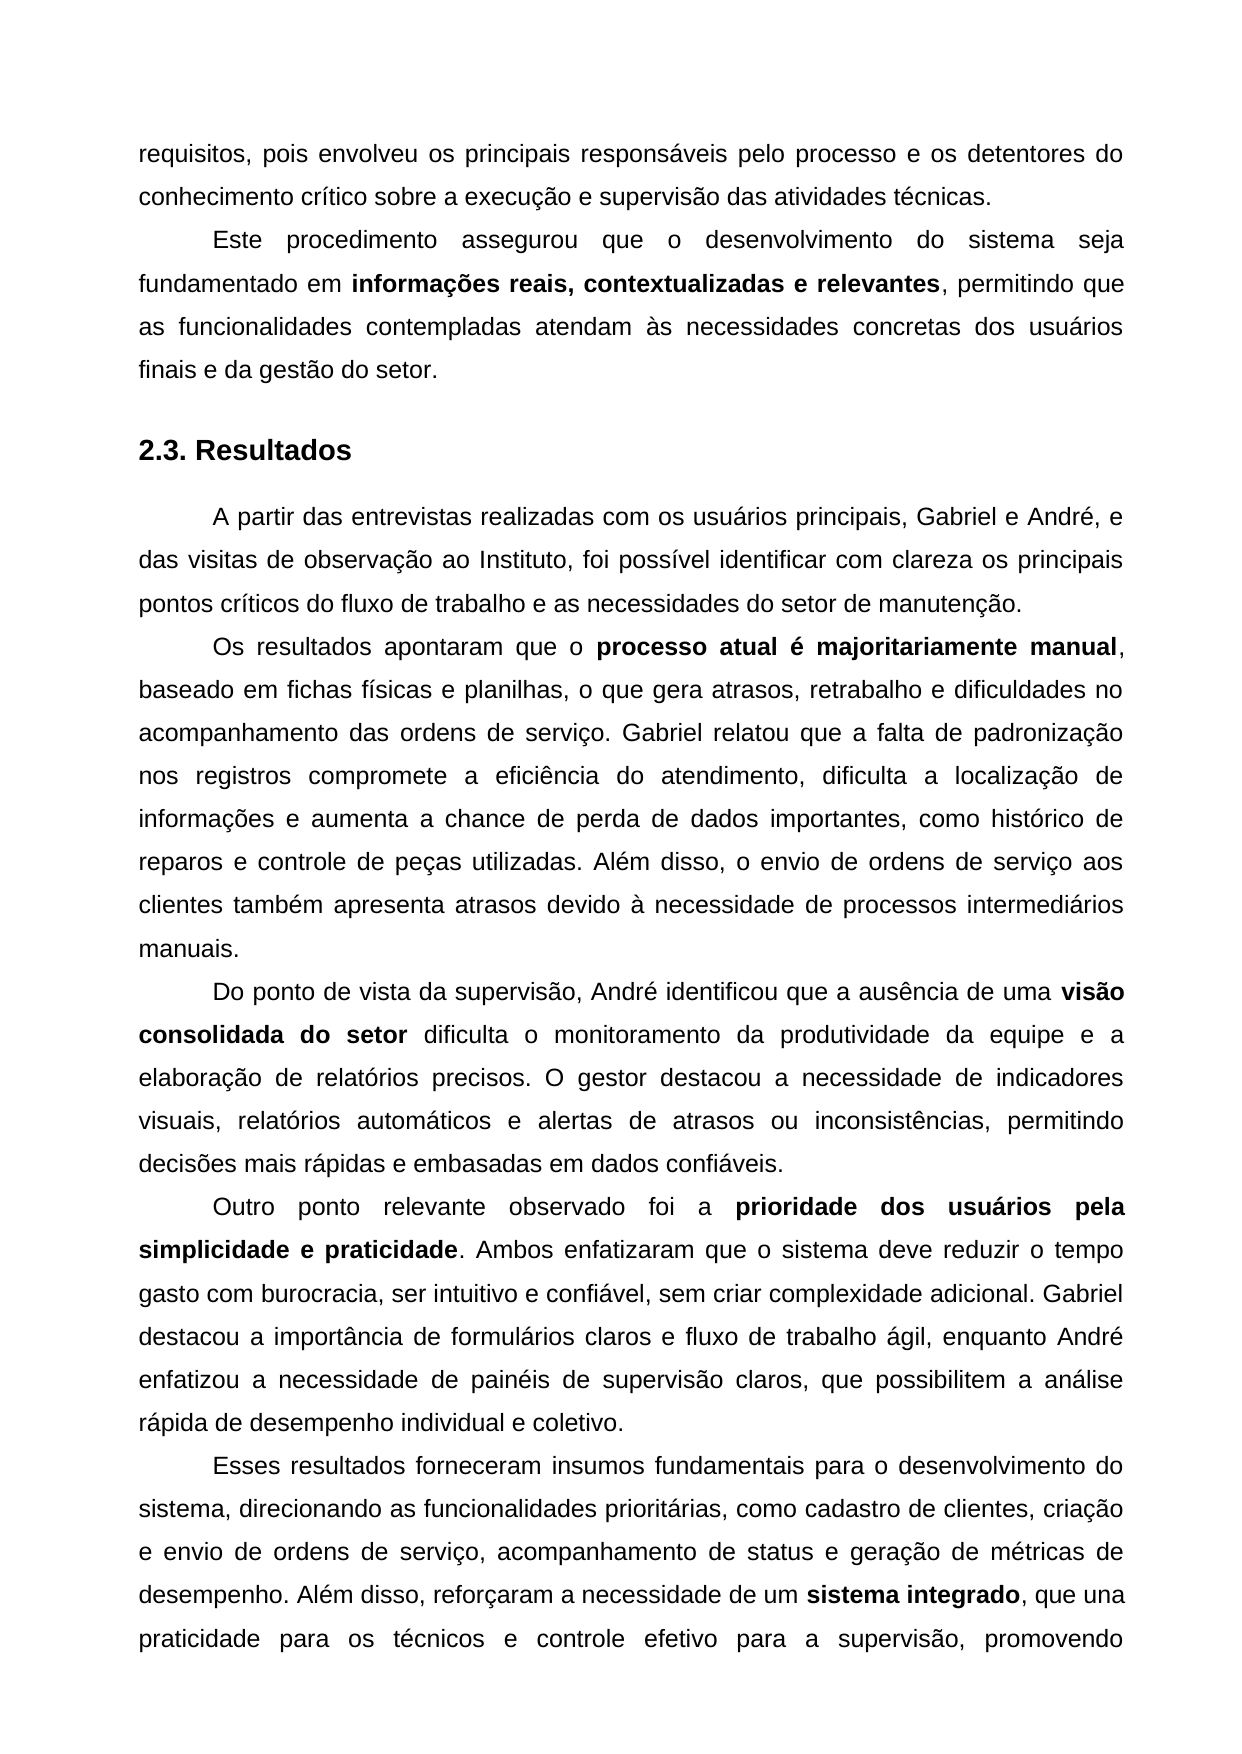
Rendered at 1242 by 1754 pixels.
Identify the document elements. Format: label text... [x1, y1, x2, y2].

text Os resultados apontaram que o processo atual é majoritariamente manual, baseado em fichas físicas e planilhas, o que gera atrasos, retrabalho e dificuldades no acompanhamento das ordens de serviço. Gabriel relatou que a falta de padronização nos registros compromete a eficiência do atendimento, dificulta a localização de informações e aumenta a chance de perda de dados importantes, como histórico de reparos e controle de peças utilizadas. Além disso, o envio de ordens de serviço aos clientes também apresenta atrasos devido à necessidade de processos intermediários manuais. [138, 632, 1125, 962]
text Outro ponto relevante observado foi a prioridade dos usuários pela simplicidade e praticidade. Ambos enfatizaram que o sistema deve reduzir o tempo gasto com burocracia, ser intuitivo e confiável, sem criar complexidade adicional. Gabriel destacou a importância de formulários claros e fluxo de trabalho ágil, enquanto André enfatizou a necessidade de painéis de supervisão claros, que possibilitem a análise rápida de desempenho individual e coletivo. [138, 1192, 1125, 1437]
subtitle 2.3. Resultados [138, 433, 1125, 467]
text Esses resultados forneceram insumos fundamentais para o desenvolvimento do sistema, direcionando as funcionalidades prioritárias, como cadastro de clientes, criação e envio de ordens de serviço, acompanhamento de status e geração de métricas de desempenho. Além disso, reforçaram a necessidade de um sistema integrado, que una praticidade para os técnicos e controle efetivo para a supervisão, promovendo [138, 1451, 1125, 1652]
text Do ponto de vista da supervisão, André identificou que a ausência de uma visão consolidada do setor dificulta o monitoramento da produtividade da equipe e a elaboração de relatórios precisos. O gestor destacou a necessidade de indicadores visuais, relatórios automáticos e alertas de atrasos ou inconsistências, permitindo decisões mais rápidas e embasadas em dados confiáveis. [138, 977, 1125, 1178]
text Este procedimento assegurou que o desenvolvimento do sistema seja fundamentado em informações reais, contextualizadas e relevantes, permitindo que as funcionalidades contempladas atendam às necessidades concretas dos usuários finais e da gestão do setor. [138, 226, 1125, 384]
text requisitos, pois envolveu os principais responsáveis pelo processo e os detentores do conhecimento crítico sobre a execução e supervisão das atividades técnicas. [138, 139, 1125, 211]
text A partir das entrevistas realizadas com os usuários principais, Gabriel e André, e das visitas de observação ao Instituto, foi possível identificar com clareza os principais pontos críticos do fluxo de trabalho e as necessidades do setor de manutenção. [138, 502, 1125, 617]
